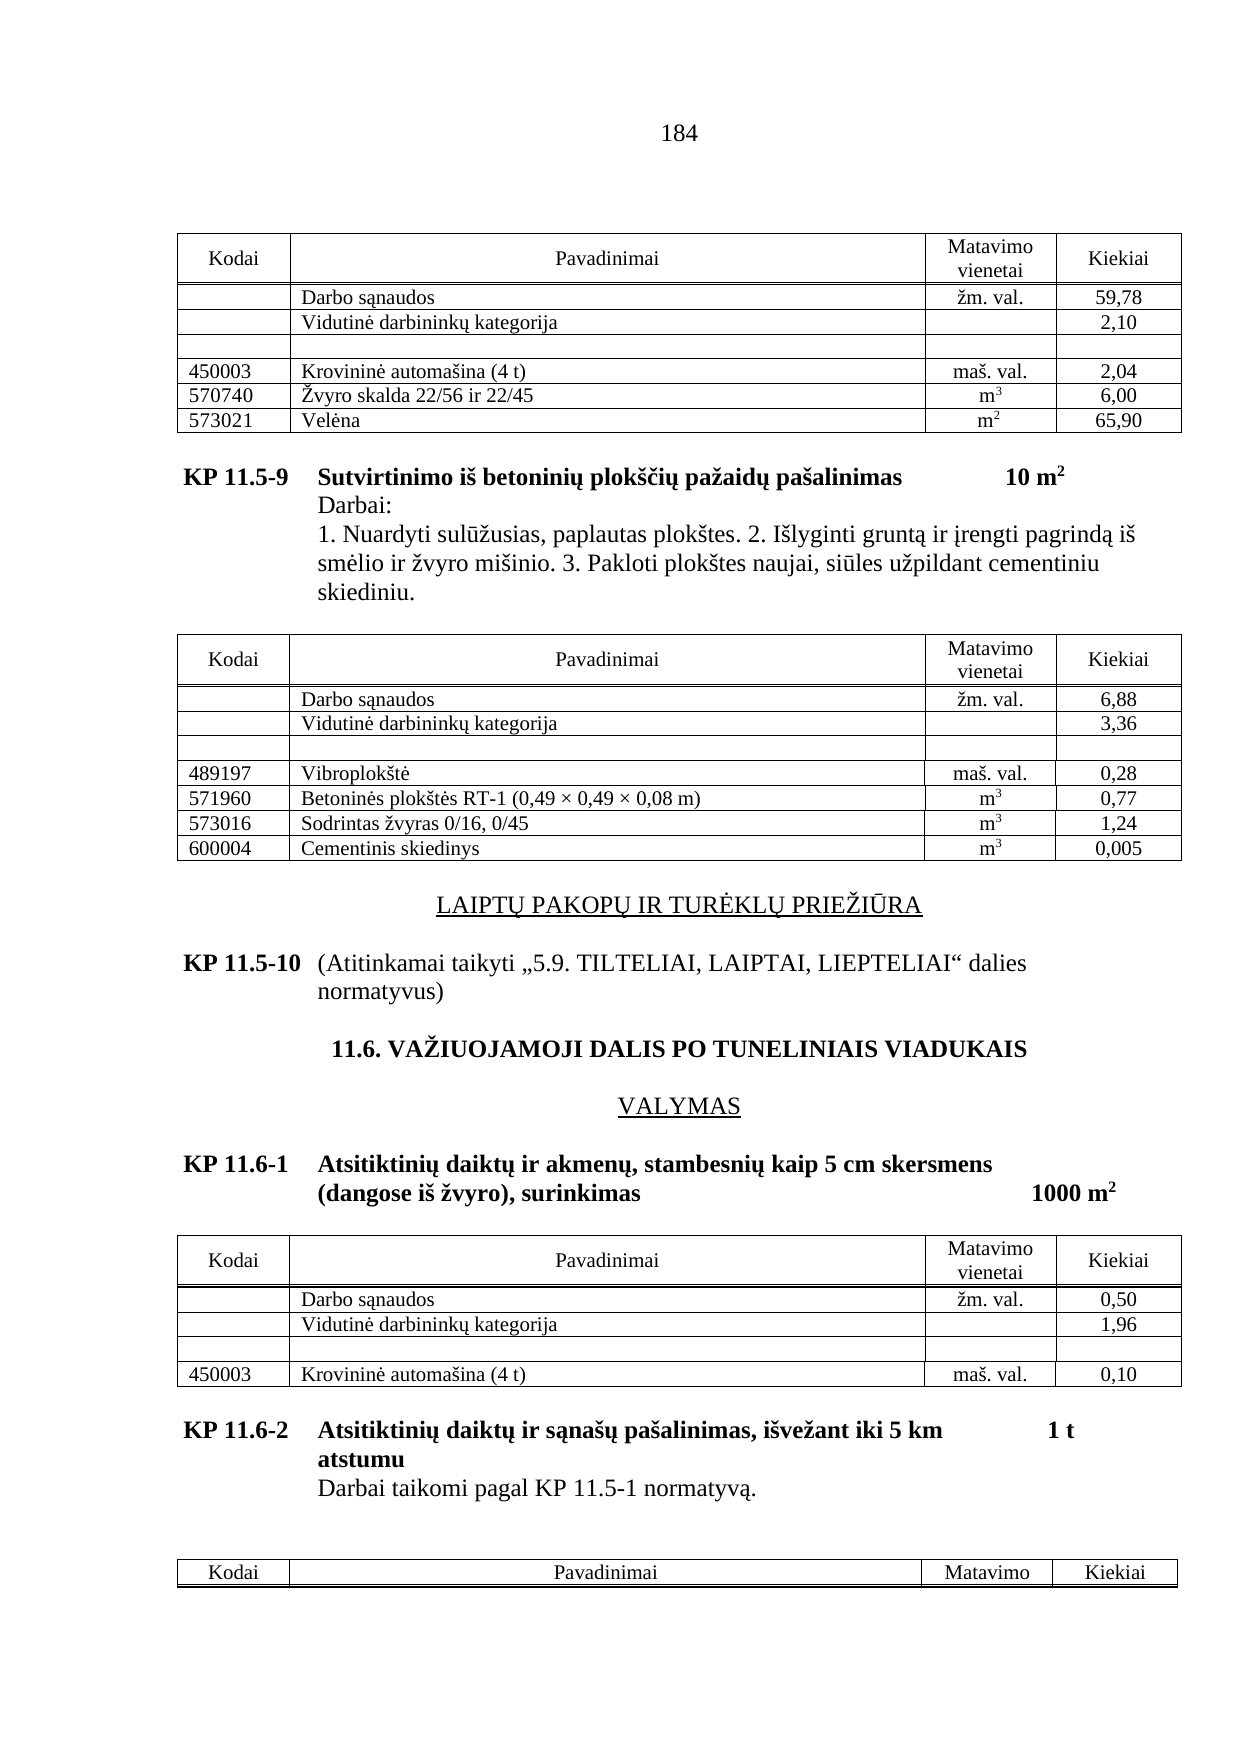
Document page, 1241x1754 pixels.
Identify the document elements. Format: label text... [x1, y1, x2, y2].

table_cell [290, 1337, 925, 1361]
table_header Sutvirtinimo iš betoninių plokščių pažaidų pašalinimas [311, 462, 999, 491]
text LAIPTŲ PAKOPŲ IR TURĖKLŲ PRIEŽIŪRA [177, 890, 1181, 919]
table_cell Betoninės plokštės RT-1 (0,49 × 0,49 × 0,08 m) [290, 786, 925, 810]
table_header 1 t [1041, 1416, 1181, 1473]
table_header KP 11.5-9 [177, 462, 311, 491]
table_cell 570740 [178, 384, 290, 407]
table_cell [926, 335, 1056, 358]
table_header Kodai [178, 1560, 289, 1584]
table_header Kiekiai [1057, 1236, 1181, 1284]
table_header Atsitiktinių daiktų ir sąnašų pašalinimas, išvežant iki 5 km atstumu [311, 1416, 1041, 1473]
table_cell Vidutinė darbininkų kategorija [291, 310, 925, 334]
table_cell 0,005 [1056, 836, 1181, 860]
table_cell m3 [925, 836, 1055, 860]
table_header Matavimo vienetai [926, 635, 1056, 683]
table_header Kodai [178, 635, 289, 683]
table_cell 450003 [178, 359, 290, 383]
table_header Kiekiai [1057, 234, 1181, 282]
table_cell 1,96 [1057, 1313, 1181, 1336]
table_header Kiekiai [1057, 635, 1181, 683]
table_cell 2,04 [1057, 359, 1181, 383]
table_cell Vidutinė darbininkų kategorija [290, 712, 925, 735]
table_cell 6,88 [1057, 687, 1181, 711]
table_cell [926, 712, 1056, 735]
table_cell [926, 1337, 1056, 1361]
table_cell [178, 1288, 289, 1311]
table_header Pavadinimai [291, 234, 925, 282]
table_cell [178, 310, 290, 334]
table_cell žm. val. [926, 285, 1056, 309]
table_cell [317, 175, 1181, 204]
table_cell Darbo sąnaudos [290, 1288, 925, 1311]
table_cell [178, 687, 289, 711]
table_header Kodai [178, 234, 290, 282]
table_cell 2,10 [1057, 310, 1181, 334]
table_cell 450003 [178, 1362, 289, 1386]
table_header Kiekiai [1053, 1560, 1177, 1584]
table_cell m3 [926, 384, 1056, 407]
table_cell 0,10 [1056, 1362, 1181, 1386]
table_cell [290, 736, 925, 760]
table_header Kodai [178, 1236, 289, 1284]
table_cell 571960 [178, 786, 289, 810]
table_cell 3,36 [1057, 712, 1181, 735]
table_cell Krovininė automašina (4 t) [291, 359, 925, 383]
text 11.6. VAŽIUOJAMOJI DALIS PO TUNELINIAIS VIADUKAIS [177, 1034, 1181, 1063]
table_header Pavadinimai [290, 635, 925, 683]
table_header (Atitinkamai taikyti „5.9. TILTELIAI, LAIPTAI, LIEPTELIAI“ dalies normatyvus) [311, 948, 1111, 1005]
table_cell 0,28 [1056, 761, 1181, 785]
table_cell m3 [926, 786, 1056, 810]
table_header KP 11.6-1 [177, 1149, 311, 1206]
text VALYMAS [177, 1091, 1181, 1120]
table_cell m2 [926, 409, 1056, 432]
table_cell 0,50 [1057, 1288, 1181, 1311]
table_cell Vidutinė darbininkų kategorija [290, 1313, 925, 1336]
table_cell 1,24 [1056, 811, 1181, 835]
table_header KP 11.5-10 [177, 948, 311, 1005]
table_cell 573021 [178, 409, 290, 432]
table_cell Sodrintas žvyras 0/16, 0/45 [290, 811, 924, 835]
table_cell Žvyro skalda 22/56 ir 22/45 [291, 384, 925, 407]
table_cell [178, 1313, 289, 1336]
table_header [1111, 948, 1181, 1005]
table_cell Cementinis skiedinys [290, 836, 924, 860]
table_header Pavadinimai [290, 1236, 925, 1284]
table_cell Darbai taikomi pagal KP 11.5-1 normatyvą. [311, 1473, 1181, 1531]
table_cell [1057, 335, 1181, 358]
table_cell [183, 175, 317, 204]
table_cell Velėna [291, 409, 925, 432]
table_cell žm. val. [926, 687, 1056, 711]
table_cell [178, 736, 289, 760]
table_cell [1057, 736, 1181, 760]
table_cell maš. val. [925, 1362, 1055, 1386]
table_cell [177, 1473, 311, 1531]
table_cell 573016 [178, 811, 289, 835]
table_cell Darbo sąnaudos [290, 687, 925, 711]
table_header Atsitiktinių daiktų ir akmenų, stambesnių kaip 5 cm skersmens (dangose iš žvyro), surinkimas [311, 1149, 1025, 1206]
table_cell Darbai: 1. Nuardyti sulūžusias, paplautas plokštes. 2. Išlyginti gruntą ir įrengti pagrindą iš smėlio ir žvyro mišinio. 3. Pakloti plokštes naujai, siūles užpildant cementiniu skiediniu. [311, 491, 1181, 606]
table_cell 489197 [178, 761, 289, 785]
table_header Pavadinimai [290, 1560, 921, 1584]
table_cell Vibroplokštė [290, 761, 924, 785]
table_header Matavimo vienetai [926, 234, 1056, 282]
table_header 1000 m2 [1025, 1149, 1181, 1206]
table_header Matavimo [922, 1560, 1052, 1584]
table_cell [178, 1337, 289, 1361]
table_cell [291, 335, 925, 358]
table_cell 600004 [178, 836, 289, 860]
table_cell 59,78 [1057, 285, 1181, 309]
table_cell maš. val. [925, 761, 1055, 785]
table_header Matavimo vienetai [926, 1236, 1056, 1284]
table_cell 65,90 [1057, 409, 1181, 432]
table_cell [177, 491, 311, 606]
table_cell [926, 1313, 1056, 1336]
table_cell [926, 310, 1056, 334]
table_cell [178, 712, 289, 735]
table_header KP 11.6-2 [177, 1416, 311, 1473]
table_cell 6,00 [1057, 384, 1181, 407]
table_cell [177, 175, 182, 204]
table_cell [1057, 1337, 1181, 1361]
table_cell žm. val. [926, 1288, 1056, 1311]
table_cell maš. val. [926, 359, 1056, 383]
table_cell 0,77 [1057, 786, 1181, 810]
table_cell [178, 335, 290, 358]
table_cell [926, 736, 1056, 760]
table_header 10 m2 [999, 462, 1181, 491]
table_cell Darbo sąnaudos [291, 285, 925, 309]
table_cell [178, 285, 290, 309]
table_cell m3 [925, 811, 1055, 835]
table_cell Krovininė automašina (4 t) [290, 1362, 924, 1386]
